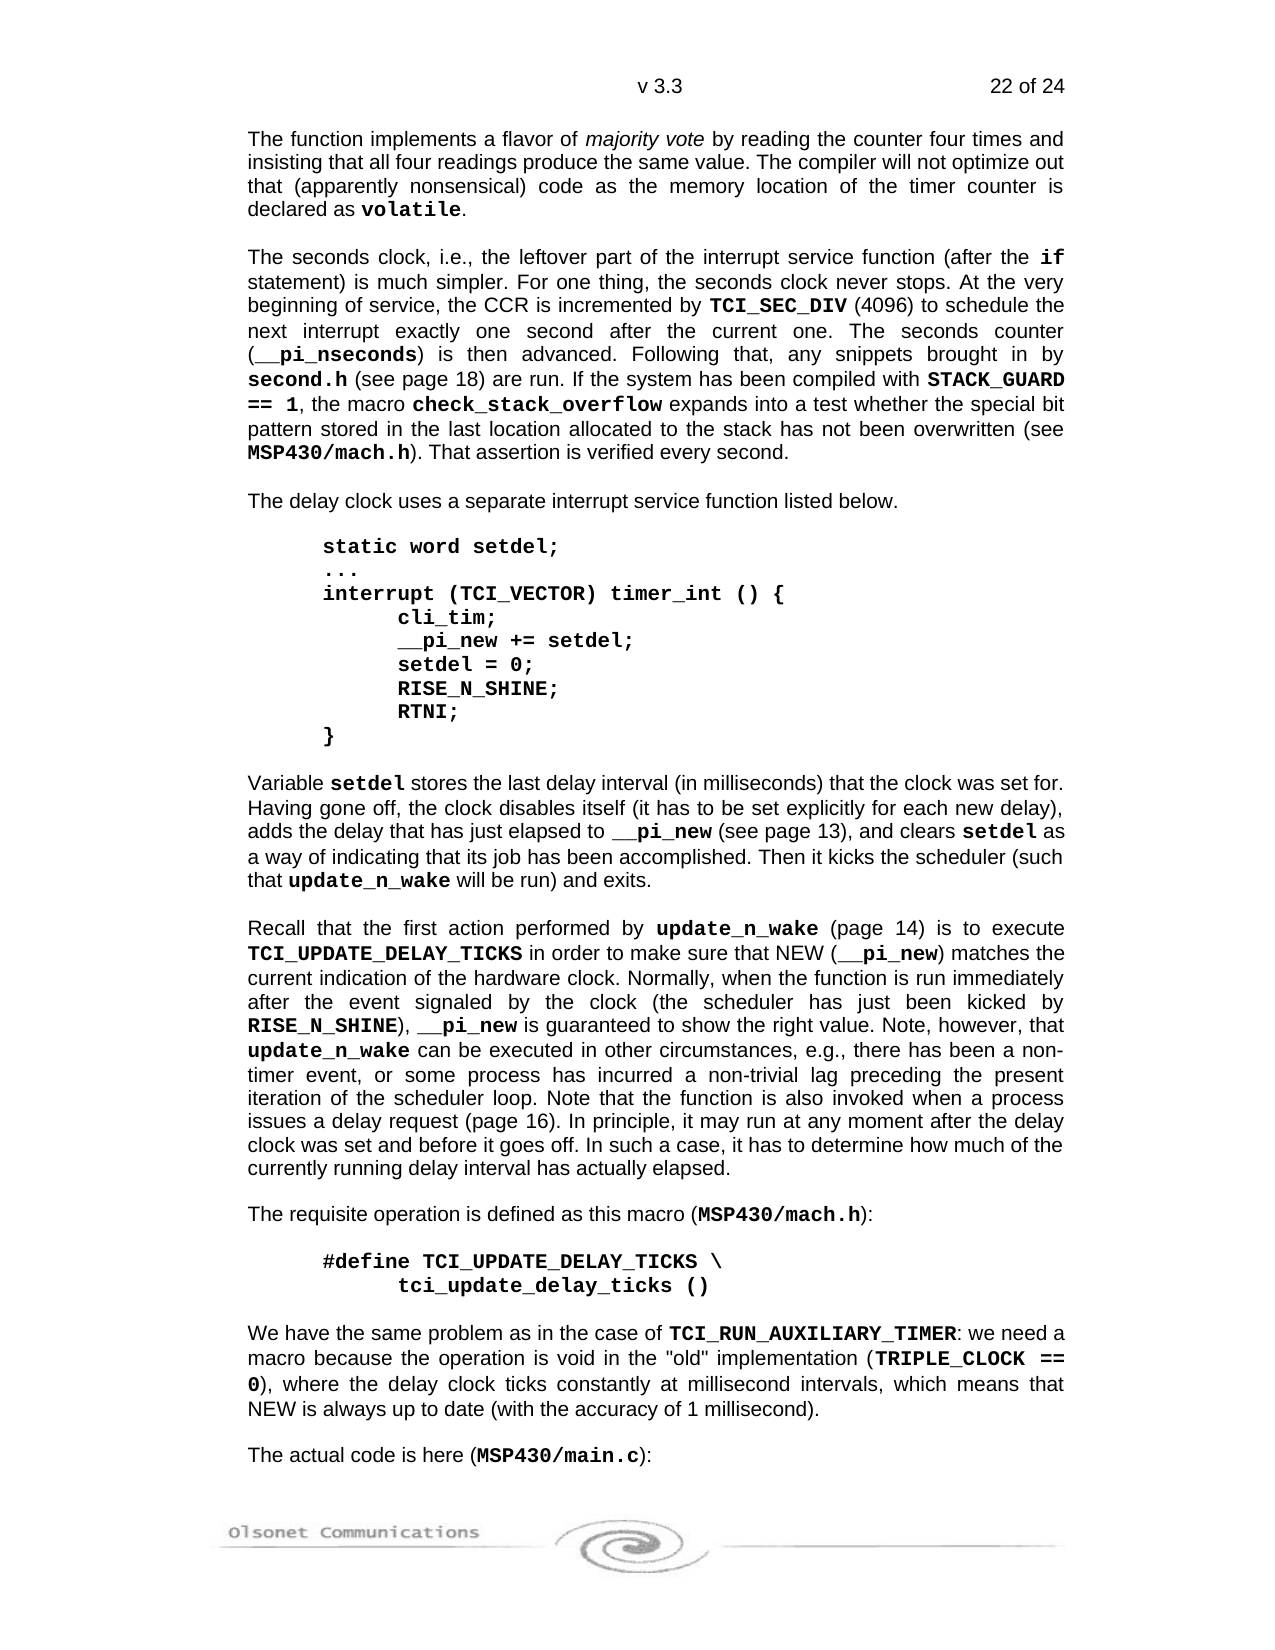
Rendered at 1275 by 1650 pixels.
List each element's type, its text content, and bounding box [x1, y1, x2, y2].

text The delay clock uses a separate interrupt service function listed below. [247, 489, 1065, 512]
text The requisite operation is defined as this macro (MSP430/mach.h): [247, 1203, 1065, 1228]
text cli_tim; [247, 607, 1065, 630]
text We have the same problem as in the case of TCI_RUN_AUXILIARY_TIMER: we need a macro because the operation is void in the "old" implementation (TRIPLE_CLOCK == 0), where the delay clock ticks constantly at millisecond intervals, which means that NEW is always up to date (with the accuracy of 1 millisecond). [247, 1322, 1065, 1420]
text interrupt (TCI_VECTOR) timer_int () { [247, 583, 1065, 607]
text ... [247, 559, 1065, 583]
picture [210, 1504, 1065, 1596]
text Recall that the first action performed by update_n_wake (page 15) is to execute TCI_UPDATE_DELAY_TICKS in order to make sure that NEW (__pi_new) matches the current indication of the hardware clock. Normally, when the function is run immediately after the event signaled by the clock (the scheduler has just been kicked by RISE_N_SHINE), __pi_new is guaranteed to show the right value. Note, however, that update_n_wake can be executed in other circumstances, e.g., there has been a non-timer event, or some process has incurred a non-trivial lag preceding the present iteration of the scheduler loop. Note that the function is also invoked when a process issues a delay request (page 16). In principle, it may run at any moment after the delay clock was set and before it goes off. In such a case, it has to determine how much of the currently running delay interval has actually elapsed. [247, 917, 1065, 1180]
text tci_update_delay_ticks () [247, 1275, 1065, 1299]
text RTNI; [247, 701, 1065, 725]
text The seconds clock, i.e., the leftover part of the interrupt service function (after the if statement) is much simpler. For one thing, the seconds clock never stops. At the very beginning of service, the CCR is incremented by TCI_SEC_DIV (4096) to schedule the next interrupt exactly one second after the current one. The seconds counter (__pi_nseconds) is then advanced. Following that, any snippets brought in by second.h (see page 18) are run. If the system has been compiled with STACK_GUARD == 1, the macro check_stack_overflow expands into a test whether the special bit pattern stored in the last location allocated to the stack has not been overwritten (see MSP430/mach.h). That assertion is verified every second. [247, 246, 1065, 466]
text setdel = 0; [247, 654, 1065, 678]
text The function implements a flavor of majority vote by reading the counter four times and insisting that all four readings produce the same value. The compiler will not optimize out that (apparently nonsensical) code as the memory location of the timer counter is declared as volatile. [247, 128, 1065, 222]
text Variable setdel stores the last delay interval (in milliseconds) that the clock was set for. Having gone off, the clock disables itself (it has to be set explicitly for each new delay), adds the delay that has just elapsed to __pi_new (see page 14), and clears setdel as a way of indicating that its job has been accomplished. Then it kicks the scheduler (such that update_n_wake will be run) and exits. [247, 772, 1065, 893]
text __pi_new += setdel; [247, 630, 1065, 654]
text #define TCI_UPDATE_DELAY_TICKS \ [247, 1251, 1065, 1275]
text The actual code is here (MSP430/main.c): [247, 1444, 1065, 1469]
text } [247, 725, 1065, 748]
text static word setdel; [247, 536, 1065, 559]
text RISE_N_SHINE; [247, 678, 1065, 701]
